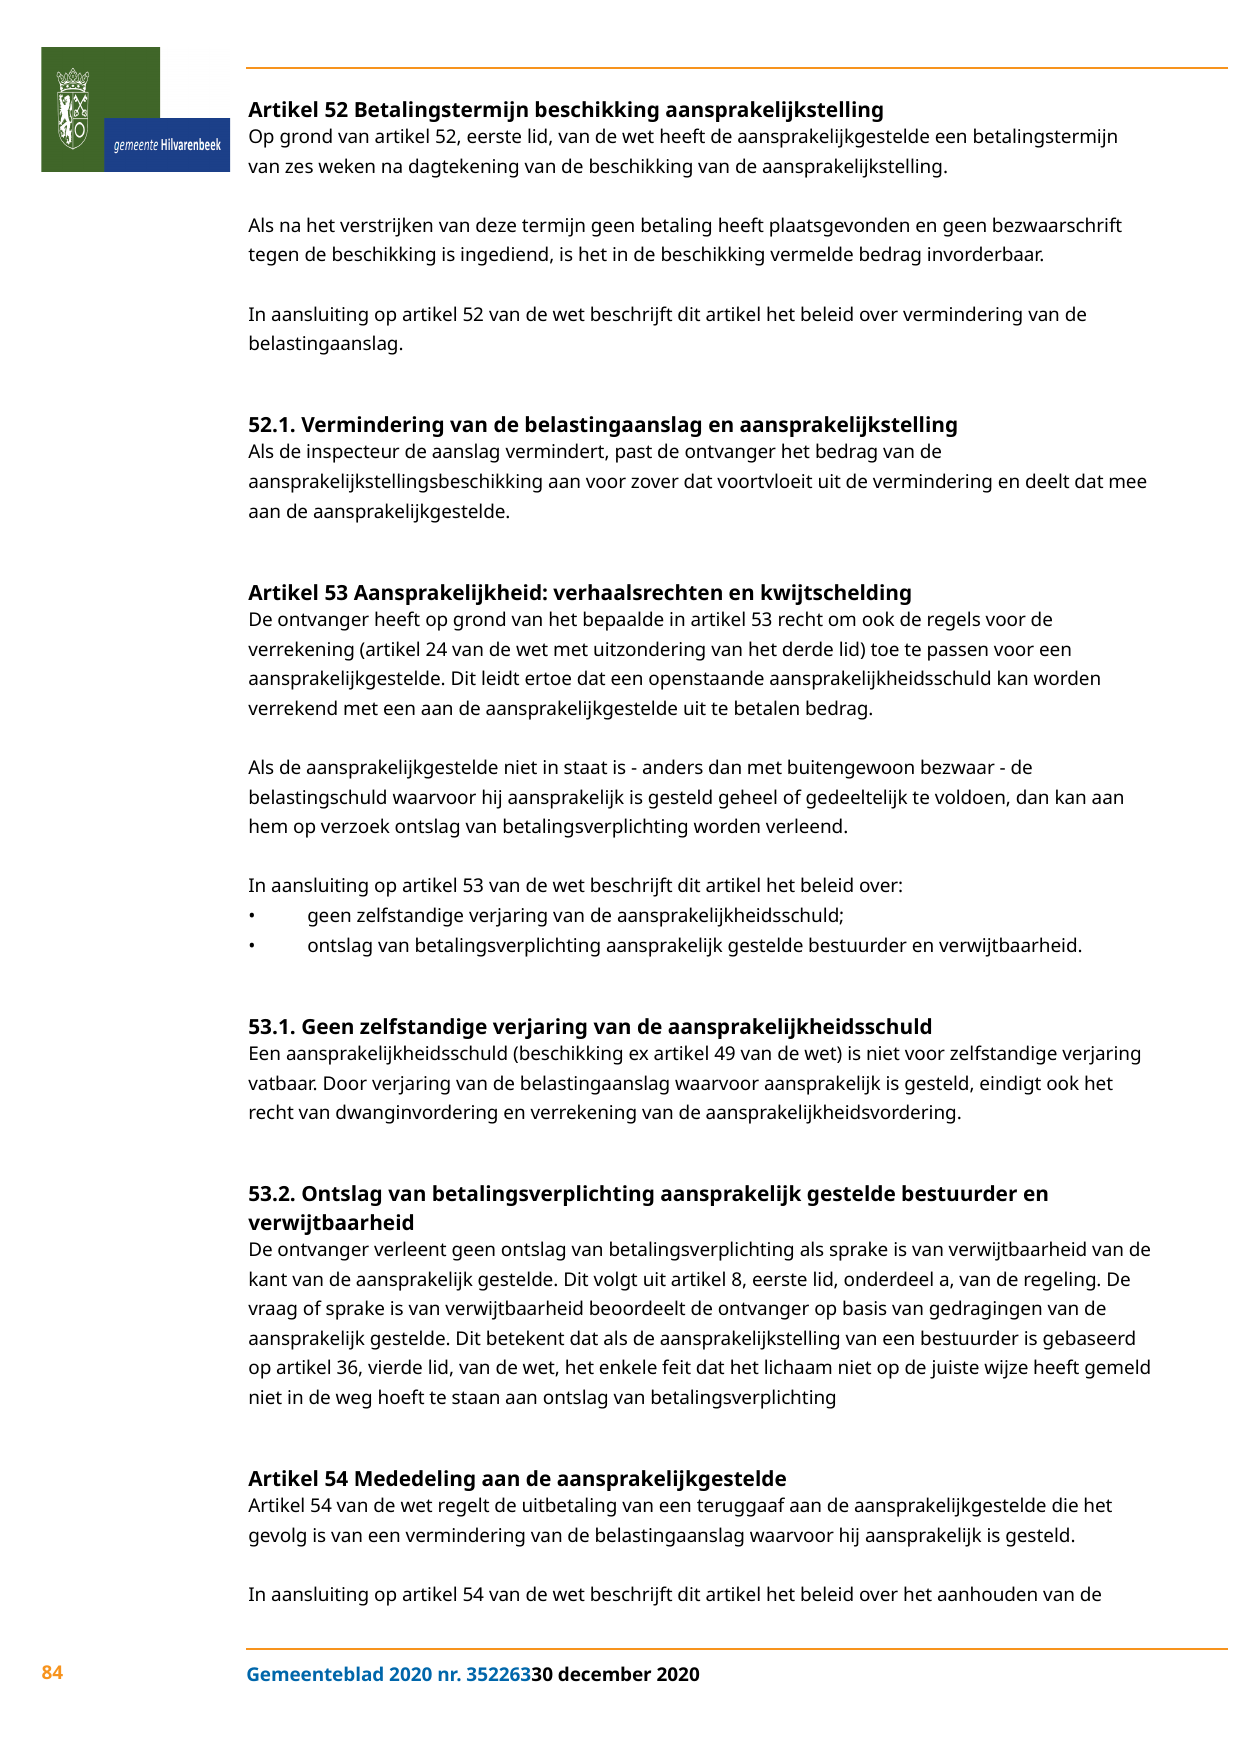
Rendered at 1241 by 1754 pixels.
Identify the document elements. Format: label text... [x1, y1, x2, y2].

text In aansluiting op artikel 52 van de wet beschrijft dit artikel het beleid over vermindering van de belastingaanslag. [248, 301, 1152, 356]
text Als de inspecteur de aanslag vermindert, past de ontvanger het bedrag van de aansprakelijkstellingsbeschikking aan voor zover dat voortvloeit uit de vermindering en deelt dat mee aan de aansprakelijkgestelde. [248, 439, 1152, 524]
text Artikel 54 van de wet regelt de uitbetaling van een teruggaaf aan de aansprakelijkgestelde die het gevolg is van een vermindering van de belastingaanslag waarvoor hij aansprakelijk is gesteld. [248, 1493, 1152, 1548]
text Op grond van artikel 52, eerste lid, van de wet heeft de aansprakelijkgestelde een betalingstermijn van zes weken na dagtekening van de beschikking van de aansprakelijkstelling. [248, 123, 1152, 178]
text In aansluiting op artikel 54 van de wet beschrijft dit artikel het beleid over het aanhouden van de [248, 1581, 1152, 1607]
text 53.2. Ontslag van betalingsverplichting aansprakelijk gestelde bestuurder en verwijtbaarheid [248, 1179, 1152, 1236]
text Artikel 54 Mededeling aan de aansprakelijkgestelde [248, 1464, 1152, 1493]
list ontslag van betalingsverplichting aansprakelijk gestelde bestuurder en verwijtbaarheid. [248, 932, 1152, 957]
text 53.1. Geen zelfstandige verjaring van de aansprakelijkheidsschuld [248, 1012, 1152, 1040]
text 52.1. Vermindering van de belastingaanslag en aansprakelijkstelling [248, 410, 1152, 439]
text Een aansprakelijkheidsschuld (beschikking ex artikel 49 van de wet) is niet voor zelfstandige verjaring vatbaar. Door verjaring van de belastingaanslag waarvoor aansprakelijk is gesteld, eindigt ook het recht van dwanginvordering en verrekening van de aansprakelijkheidsvordering. [248, 1040, 1152, 1125]
text Artikel 52 Betalingstermijn beschikking aansprakelijkstelling [248, 95, 1152, 123]
list geen zelfstandige verjaring van de aansprakelijkheidsschuld; [248, 902, 1152, 928]
text Artikel 53 Aansprakelijkheid: verhaalsrechten en kwijtschelding [248, 578, 1152, 606]
text Als de aansprakelijkgestelde niet in staat is - anders dan met buitengewoon bezwaar - de belastingschuld waarvoor hij aansprakelijk is gesteld geheel of gedeeltelijk te voldoen, dan kan aan hem op verzoek ontslag van betalingsverplichting worden verleend. [248, 754, 1152, 839]
text In aansluiting op artikel 53 van de wet beschrijft dit artikel het beleid over: [248, 873, 1152, 898]
text De ontvanger verleent geen ontslag van betalingsverplichting als sprake is van verwijtbaarheid van de kant van de aansprakelijk gestelde. Dit volgt uit artikel 8, eerste lid, onderdeel a, van de regeling. De vraag of sprake is van verwijtbaarheid beoordeelt de ontvanger op basis van gedragingen van de aansprakelijk gestelde. Dit betekent dat als de aansprakelijkstelling van een bestuurder is gebaseerd op artikel 36, vierde lid, van de wet, het enkele feit dat het lichaam niet op de juiste wijze heeft gemeld niet in de weg hoeft te staan aan ontslag van betalingsverplichting [248, 1236, 1152, 1410]
text De ontvanger heeft op grond van het bepaalde in artikel 53 recht om ook de regels voor de verrekening (artikel 24 van de wet met uitzondering van het derde lid) toe te passen voor een aansprakelijkgestelde. Dit leidt ertoe dat een openstaande aansprakelijkheidsschuld kan worden verrekend met een aan de aansprakelijkgestelde uit te betalen bedrag. [248, 606, 1152, 721]
text Als na het verstrijken van deze termijn geen betaling heeft plaatsgevonden en geen bezwaarschrift tegen de beschikking is ingediend, is het in de beschikking vermelde bedrag invorderbaar. [248, 212, 1152, 267]
picture [41, 47, 231, 172]
